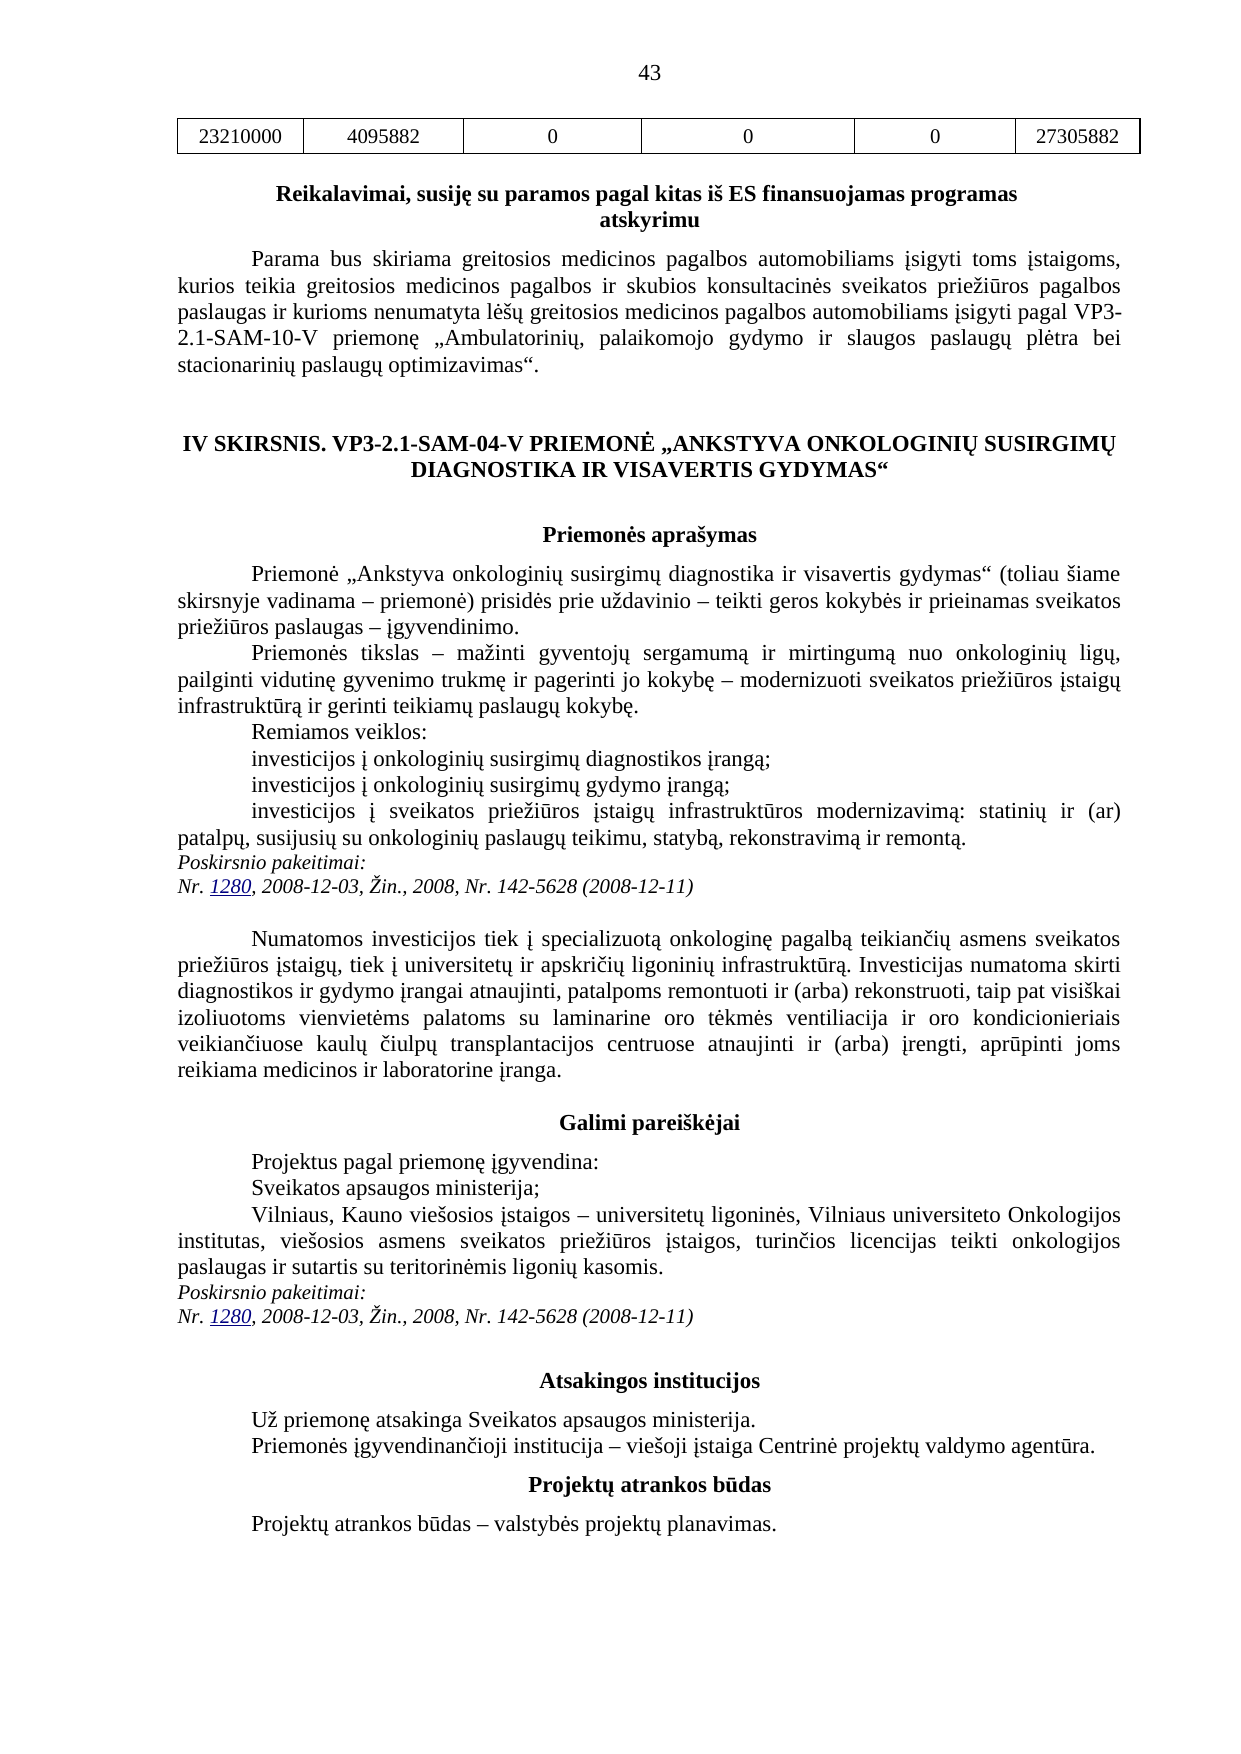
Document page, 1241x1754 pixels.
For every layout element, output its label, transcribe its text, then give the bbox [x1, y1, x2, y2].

text Sveikatos apsaugos ministerija; [177, 1174, 1122, 1201]
text Nr. 1280, 2008-12-03, Žin., 2008, Nr. 142-5628 (2008-12-11) [177, 1304, 1122, 1328]
text Priemonės tikslas – mažinti gyventojų sergamumą ir mirtingumą nuo onkologinių ligų, pailginti vidutinę gyvenimo trukmę ir pagerinti jo kokybę – modernizuoti sveikatos priežiūros įstaigų infrastruktūrą ir gerinti teikiamų paslaugų kokybę. [177, 639, 1122, 718]
text Projektų atrankos būdas – valstybės projektų planavimas. [177, 1510, 1122, 1536]
text Už priemonę atsakinga Sveikatos apsaugos ministerija. [177, 1406, 1122, 1432]
table_cell 0 [642, 119, 854, 153]
text Remiamos veiklos: [177, 718, 1122, 745]
table_cell 0 [464, 119, 641, 153]
text Parama bus skiriama greitosios medicinos pagalbos automobiliams įsigyti toms įstaigoms, kurios teikia greitosios medicinos pagalbos ir skubios konsultacinės sveikatos priežiūros pagalbos paslaugas ir kurioms nenumatyta lėšų greitosios medicinos pagalbos automobiliams įsigyti pagal VP3-2.1-SAM-10-V priemonę „Ambulatorinių, palaikomojo gydymo ir slaugos paslaugų plėtra bei stacionarinių paslaugų optimizavimas“. [177, 245, 1122, 377]
text Nr. 1280, 2008-12-03, Žin., 2008, Nr. 142-5628 (2008-12-11) [177, 874, 1122, 898]
text Poskirsnio pakeitimai: [177, 1280, 1122, 1304]
text Numatomos investicijos tiek į specializuotą onkologinę pagalbą teikiančių asmens sveikatos priežiūros įstaigų, tiek į universitetų ir apskričių ligoninių infrastruktūrą. Investicijas numatoma skirti diagnostikos ir gydymo įrangai atnaujinti, patalpoms remontuoti ir (arba) rekonstruoti, taip pat visiškai izoliuotoms vienvietėms palatoms su laminarine oro tėkmės ventiliacija ir oro kondicionieriais veikiančiuose kaulų čiulpų transplantacijos centruose atnaujinti ir (arba) įrengti, aprūpinti joms reikiama medicinos ir laboratorine įranga. [177, 925, 1122, 1083]
text Reikalavimai, susiję su paramos pagal kitas iš ES finansuojamas programas atskyrimu [177, 180, 1122, 233]
text Priemonės aprašymas [177, 521, 1122, 548]
text Priemonės įgyvendinančioji institucija – viešoji įstaiga Centrinė projektų valdymo agentūra. [177, 1432, 1122, 1458]
table_cell 23210000 [178, 119, 303, 153]
text Projektus pagal priemonę įgyvendina: [177, 1148, 1122, 1174]
text investicijos į onkologinių susirgimų diagnostikos įrangą; [177, 745, 1122, 771]
text Priemonė „Ankstyva onkologinių susirgimų diagnostika ir visavertis gydymas“ (toliau šiame skirsnyje vadinama – priemonė) prisidės prie uždavinio – teikti geros kokybės ir prieinamas sveikatos priežiūros paslaugas – įgyvendinimo. [177, 560, 1122, 639]
text Vilniaus, Kauno viešosios įstaigos – universitetų ligoninės, Vilniaus universiteto Onkologijos institutas, viešosios asmens sveikatos priežiūros įstaigos, turinčios licencijas teikti onkologijos paslaugas ir sutartis su teritorinėmis ligonių kasomis. [177, 1201, 1122, 1280]
text Projektų atrankos būdas [177, 1471, 1122, 1497]
table_cell 27305882 [1016, 119, 1139, 153]
table_cell 0 [855, 119, 1015, 153]
subtitle IV SKIRSNIS. VP3-2.1-SAM-04-V PRIEMONĖ „ANKSTYVA ONKOLOGINIŲ SUSIRGIMŲ DIAGNOSTIKA IR VISAVERTIS GYDYMAS“ [177, 430, 1122, 483]
table_cell 4095882 [304, 119, 463, 153]
text Atsakingos institucijos [177, 1367, 1122, 1393]
text Poskirsnio pakeitimai: [177, 850, 1122, 874]
text investicijos į onkologinių susirgimų gydymo įrangą; [177, 771, 1122, 797]
text Galimi pareiškėjai [177, 1109, 1122, 1136]
text investicijos į sveikatos priežiūros įstaigų infrastruktūros modernizavimą: statinių ir (ar) patalpų, susijusių su onkologinių paslaugų teikimu, statybą, rekonstravimą ir remontą. [177, 797, 1122, 850]
